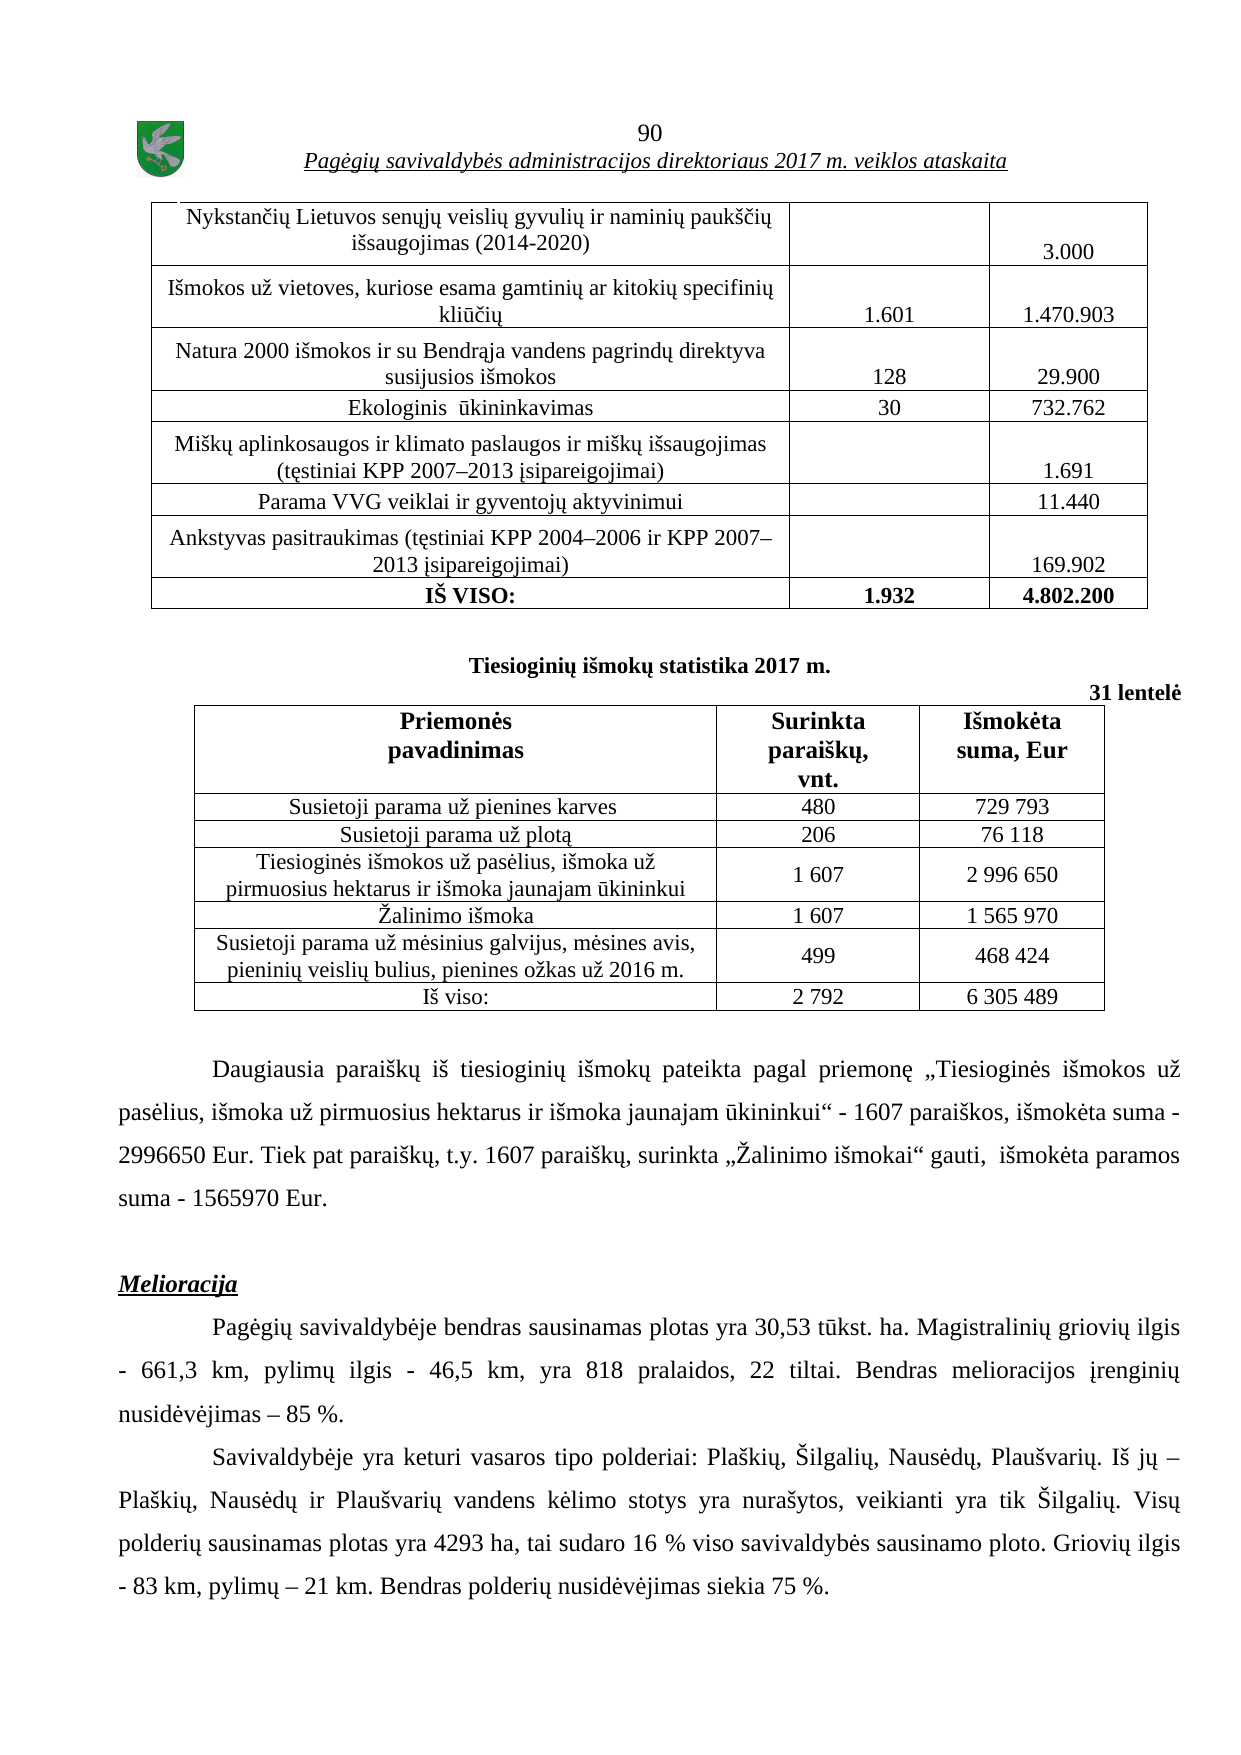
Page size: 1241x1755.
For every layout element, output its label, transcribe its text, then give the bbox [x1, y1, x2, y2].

table_cell Susietoji parama už mėsinius galvijus, mėsines avis, pieninių veislių bulius, pienines ožkas už 2016 m. [195, 929, 716, 982]
table_cell Žalinimo išmoka [195, 902, 716, 928]
table_cell [790, 422, 989, 483]
table_cell 4.802.200 [990, 578, 1147, 608]
table_cell 30 [790, 391, 989, 421]
table_cell Natura 2000 išmokos ir su Bendrąja vandens pagrindų direktyva susijusios išmokos [152, 328, 789, 389]
table_cell 732.762 [990, 391, 1147, 421]
table_cell Parama VVG veiklai ir gyventojų aktyvinimui [152, 484, 789, 514]
table_cell 729 793 [920, 794, 1104, 820]
table_cell 1.691 [990, 422, 1147, 483]
text Daugiausia paraiškų iš tiesioginių išmokų pateikta pagal priemonę „Tiesioginės išmokos už pasėlius, išmoka už pirmuosius hektarus ir išmoka jaunajam ūkininkui“ - 1607 paraiškos, išmokėta suma - 2996650 Eur. Tiek pat paraiškų, t.y. 1607 paraiškų, surinkta „Žalinimo išmokai“ gauti, išmokėta paramos suma - 1565970 Eur. [118, 1054, 1181, 1212]
table_cell [790, 203, 989, 264]
table_cell 468 424 [920, 929, 1104, 982]
table_cell Ankstyvas pasitraukimas (tęstiniai KPP 2004–2006 ir KPP 2007–2013 įsipareigojimai) [152, 516, 789, 577]
text Pagėgių savivaldybėje bendras sausinamas plotas yra 30,53 tūkst. ha. Magistralinių griovių ilgis - 661,3 km, pylimų ilgis - 46,5 km, yra 818 pralaidos, 22 tiltai. Bendras melioracijos įrenginių nusidėvėjimas – 85 %. [118, 1312, 1181, 1427]
table_cell Iš viso: [195, 983, 716, 1009]
table_cell Tiesioginės išmokos už pasėlius, išmoka už pirmuosius hektarus ir išmoka jaunajam ūkininkui [195, 848, 716, 901]
table_cell 1 607 [717, 902, 919, 928]
table_cell IŠ VISO: [152, 578, 789, 608]
table_cell Išmokos už vietoves, kuriose esama gamtinių ar kitokių specifinių kliūčių [152, 266, 789, 327]
table_header Surinkta paraiškų, vnt. [717, 706, 919, 792]
table_header Priemonės pavadinimas [195, 706, 716, 792]
table_cell 1.601 [790, 266, 989, 327]
text 31 lentelė [118, 679, 1181, 705]
table_cell 2 792 [717, 983, 919, 1009]
table_cell 2 996 650 [920, 848, 1104, 901]
text Tiesioginių išmokų statistika 2017 m. [118, 652, 1181, 679]
table_cell [790, 484, 989, 514]
table_cell Ekologinis ūkininkavimas [152, 391, 789, 421]
table_cell [790, 516, 989, 577]
table_cell 1.470.903 [990, 266, 1147, 327]
table_cell 206 [717, 821, 919, 847]
text Melioracija [118, 1269, 1181, 1298]
table_cell 11.440 [990, 484, 1147, 514]
table_cell 128 [790, 328, 989, 389]
text Savivaldybėje yra keturi vasaros tipo polderiai: Plaškių, Šilgalių, Nausėdų, Plaušvarių. Iš jų – Plaškių, Nausėdų ir Plaušvarių vandens kėlimo stotys yra nurašytos, veikianti yra tik Šilgalių. Visų polderių sausinamas plotas yra 4293 ha, tai sudaro 16 % viso savivaldybės sausinamo ploto. Griovių ilgis - 83 km, pylimų – 21 km. Bendras polderių nusidėvėjimas siekia 75 %. [118, 1442, 1181, 1600]
table_cell 499 [717, 929, 919, 982]
table_cell 29.900 [990, 328, 1147, 389]
table_cell Susietoji parama už plotą [195, 821, 716, 847]
table_cell 480 [717, 794, 919, 820]
table_cell 6 305 489 [920, 983, 1104, 1009]
table_cell 1 565 970 [920, 902, 1104, 928]
table_cell Miškų aplinkosaugos ir klimato paslaugos ir miškų išsaugojimas (tęstiniai KPP 2007–2013 įsipareigojimai) [152, 422, 789, 483]
table_cell 3.000 [990, 203, 1147, 264]
table_cell 1.932 [790, 578, 989, 608]
table_cell Nykstančių Lietuvos senųjų veislių gyvulių ir naminių paukščių išsaugojimas (2014-2020) [152, 203, 789, 264]
table_cell 76 118 [920, 821, 1104, 847]
table_header Išmokėta suma, Eur [920, 706, 1104, 792]
table_cell Susietoji parama už pienines karves [195, 794, 716, 820]
table_cell 1 607 [717, 848, 919, 901]
table_cell 169.902 [990, 516, 1147, 577]
